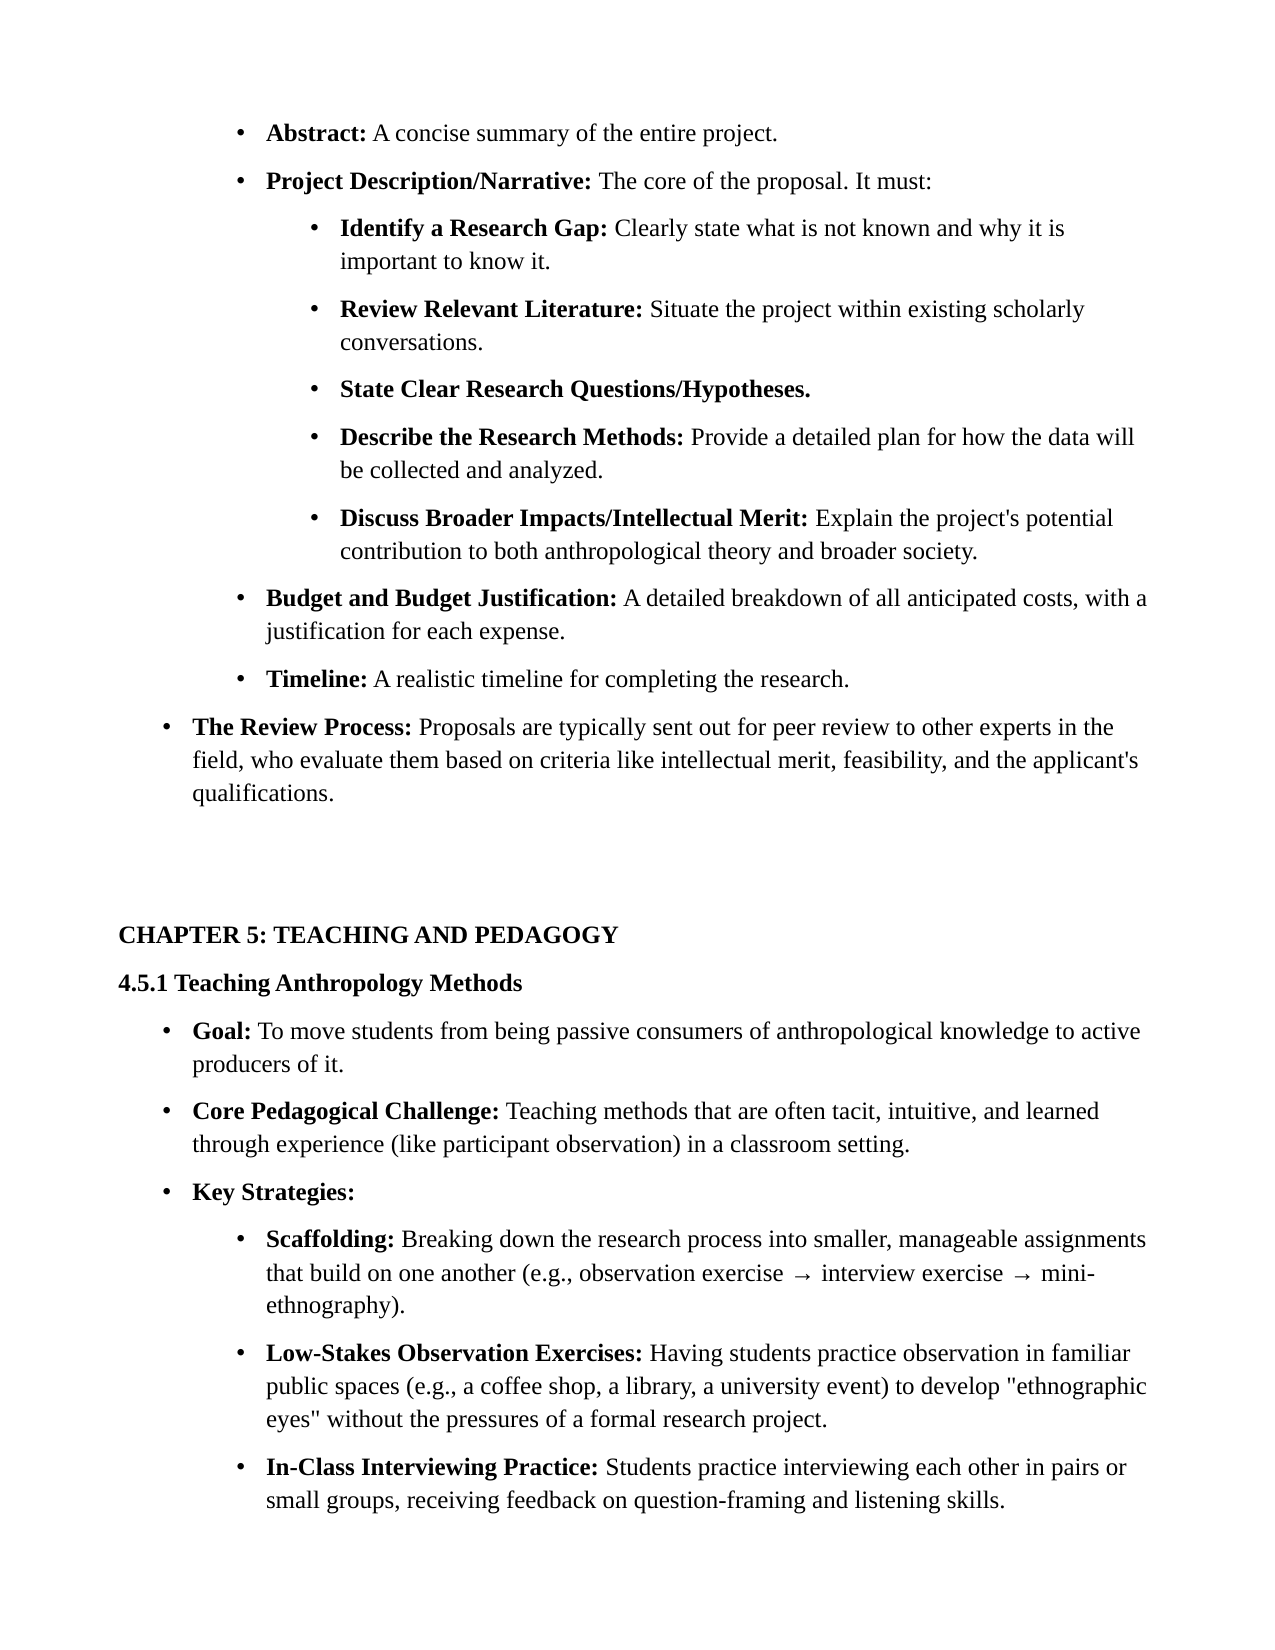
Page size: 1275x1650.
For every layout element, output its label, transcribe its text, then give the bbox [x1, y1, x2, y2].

list In-Class Interviewing Practice: Students practice interviewing each other in pairs or small groups, receiving feedback on question-framing and listening skills. [236, 1452, 1157, 1514]
list Goal: To move students from being passive consumers of anthropological knowledge to active producers of it. [162, 1016, 1157, 1077]
list Discuss Broader Impacts/Intellectual Merit: Explain the project's potential contribution to both anthropological theory and broader society. [310, 503, 1157, 564]
list Project Description/Narrative: The core of the proposal. It must: [236, 166, 1157, 194]
list Key Strategies: [162, 1177, 1157, 1206]
text CHAPTER 5: TEACHING AND PEDAGOGY [118, 921, 1157, 949]
list Timeline: A realistic timeline for completing the research. [236, 664, 1157, 693]
list Core Pedagogical Challenge: Teaching methods that are often tacit, intuitive, and learned through experience (like participant observation) in a classroom setting. [162, 1096, 1157, 1158]
list The Review Process: Proposals are typically sent out for peer review to other experts in the field, who evaluate them based on criteria like intellectual merit, feasibility, and the applicant's qualifications. [162, 712, 1157, 806]
list State Clear Research Questions/Hypotheses. [310, 374, 1157, 403]
text 4.5.1 Teaching Anthropology Methods [118, 968, 1157, 997]
list Scaffolding: Breaking down the research process into smaller, manageable assignments that build on one another (e.g., observation exercise → interview exercise → mini-ethnography). [236, 1224, 1157, 1319]
list Budget and Budget Justification: A detailed breakdown of all anticipated costs, with a justification for each expense. [236, 583, 1157, 645]
list Identify a Research Gap: Clearly state what is not known and why it is important to know it. [310, 213, 1157, 275]
list Abstract: A concise summary of the entire project. [236, 118, 1157, 147]
list Low-Stakes Observation Exercises: Having students practice observation in familiar public spaces (e.g., a coffee shop, a library, a university event) to develop "ethnographic eyes" without the pressures of a formal research project. [236, 1338, 1157, 1433]
list Review Relevant Literature: Situate the project within existing scholarly conversations. [310, 294, 1157, 356]
list Describe the Research Methods: Provide a detailed plan for how the data will be collected and analyzed. [310, 422, 1157, 484]
